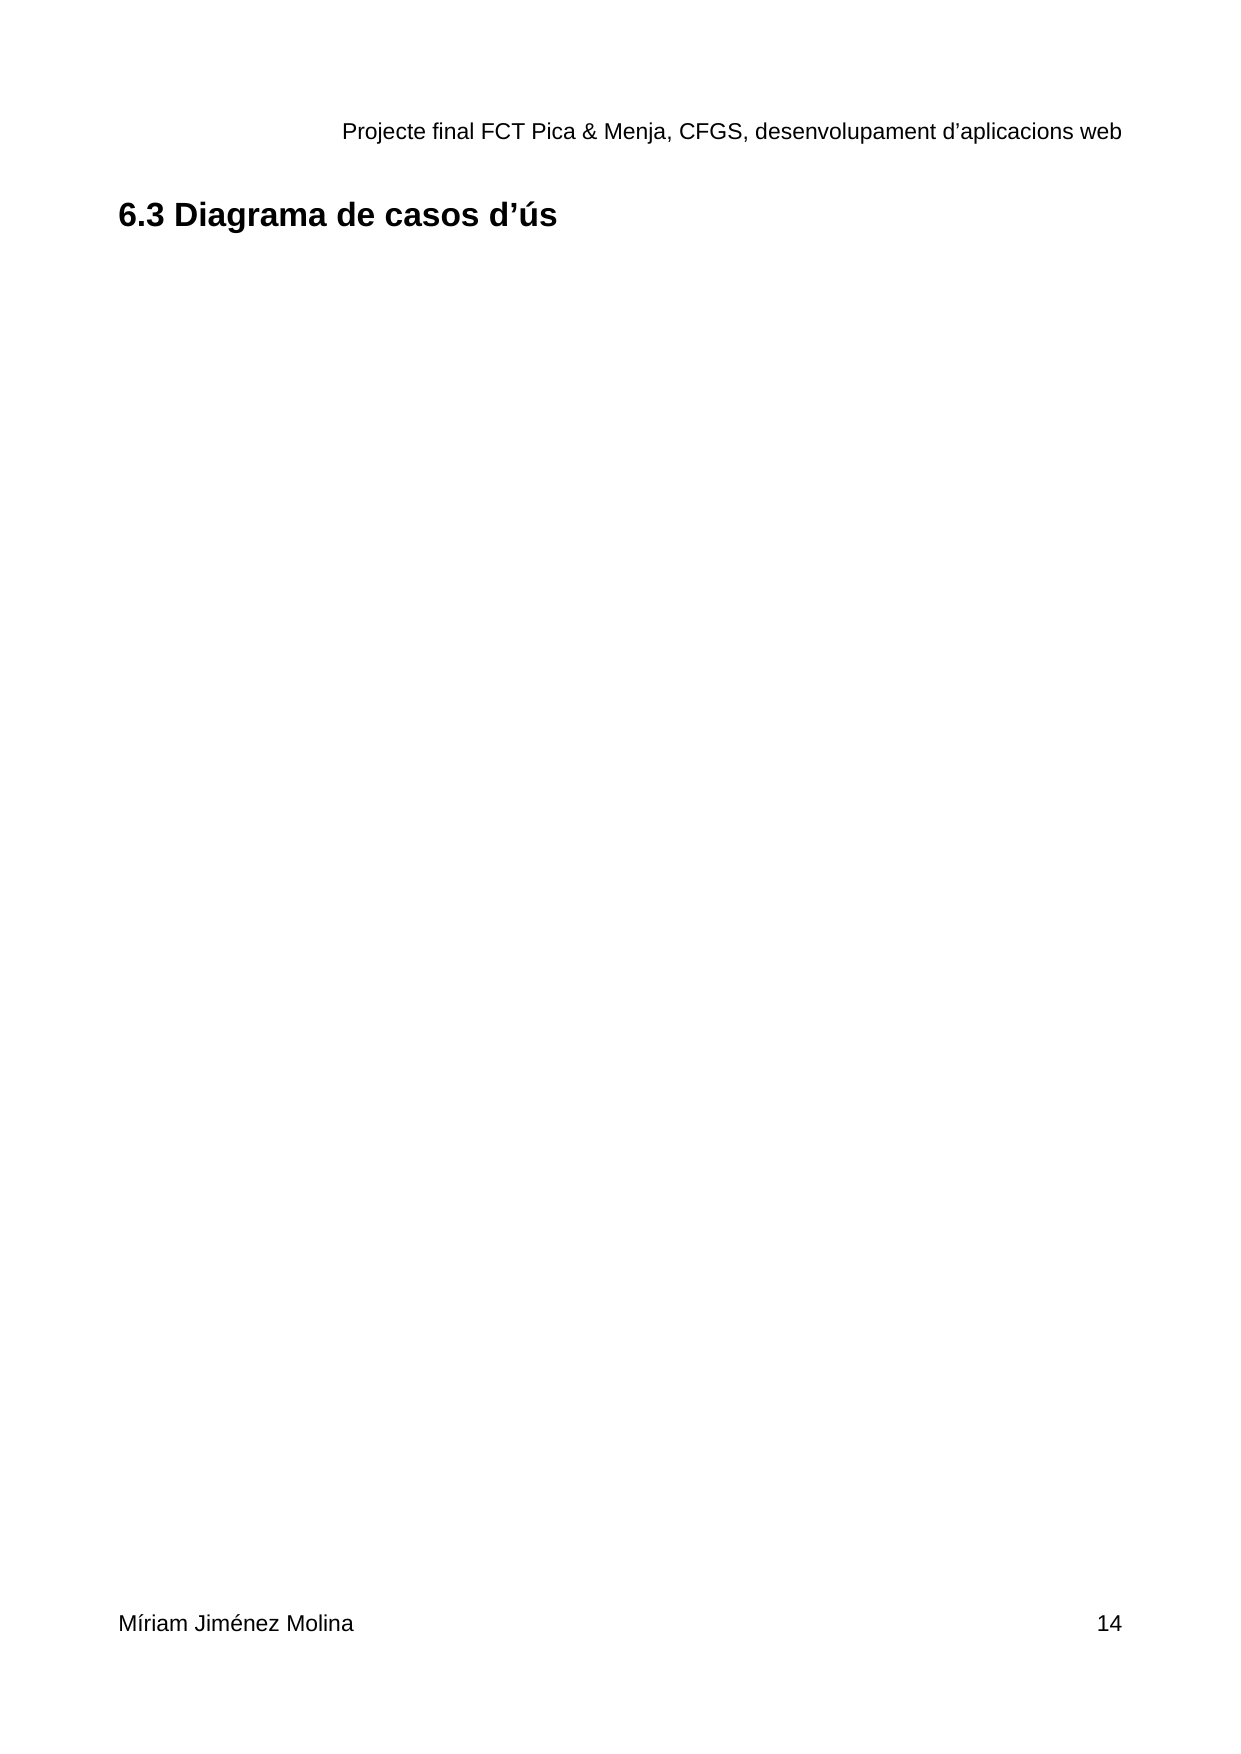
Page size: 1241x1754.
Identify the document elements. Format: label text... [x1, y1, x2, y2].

subtitle 6.3 Diagrama de casos d’ús [118, 195, 1122, 233]
